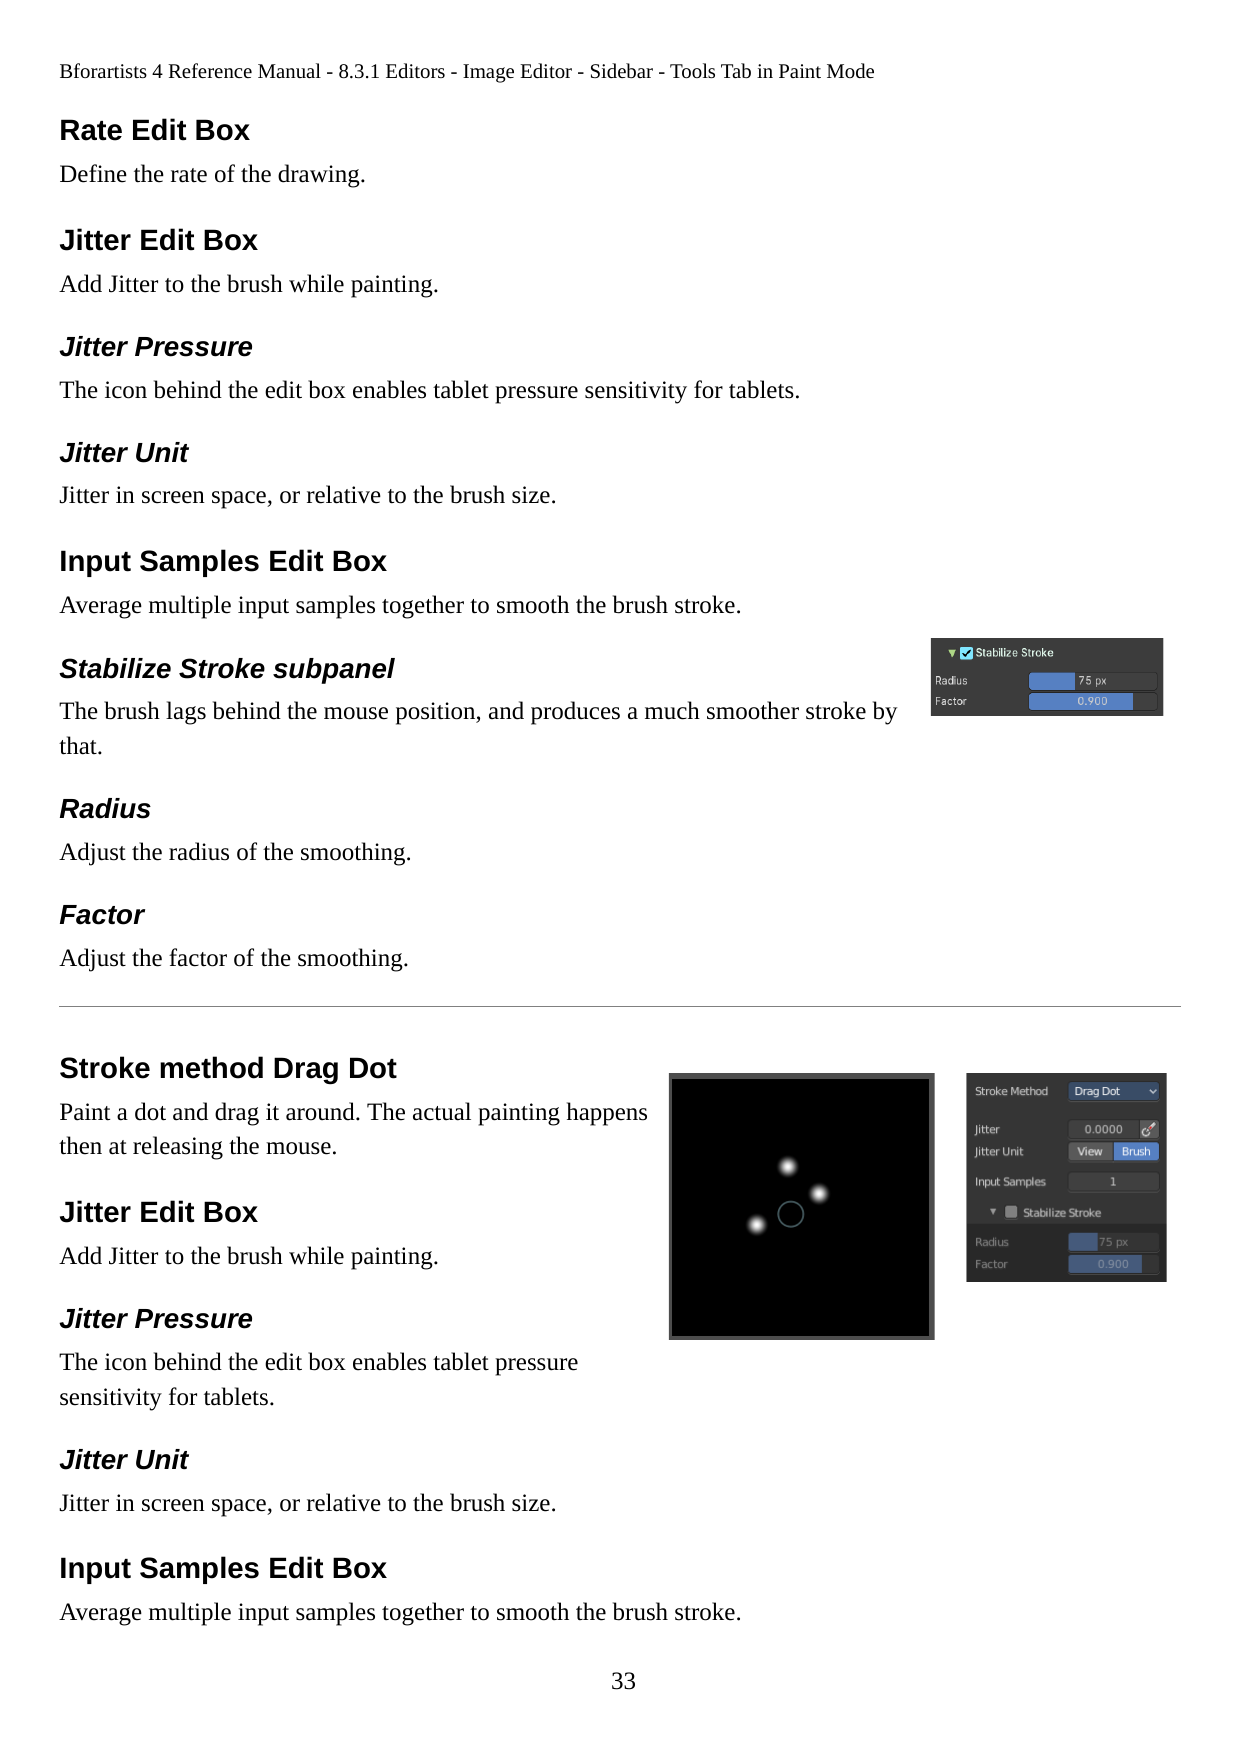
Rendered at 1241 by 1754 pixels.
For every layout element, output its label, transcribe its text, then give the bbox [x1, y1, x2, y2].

text Add Jitter to the brush while painting. [59, 269, 1181, 297]
text The icon behind the edit box enables tablet pressure sensitivity for tablets. [59, 1347, 1181, 1410]
subtitle Jitter Edit Box [59, 222, 1181, 256]
subtitle [935, 1303, 1181, 1335]
text [935, 1241, 966, 1270]
subtitle [1164, 652, 1181, 684]
subtitle Input Samples Edit Box [59, 544, 1181, 578]
subtitle Factor [59, 898, 1181, 930]
text Define the rate of the drawing. [59, 159, 1181, 188]
subtitle Jitter Unit [59, 1443, 1181, 1475]
text Adjust the radius of the smoothing. [59, 837, 1181, 866]
subtitle Radius [59, 792, 1181, 824]
subtitle [1167, 1195, 1181, 1229]
subtitle Jitter Unit [59, 436, 1181, 468]
text Add Jitter to the brush while painting. [59, 1241, 668, 1270]
subtitle Input Samples Edit Box [59, 1551, 1181, 1585]
subtitle Jitter Pressure [59, 330, 1181, 362]
subtitle Rate Edit Box [59, 113, 1181, 146]
subtitle Stabilize Stroke subpanel [59, 652, 930, 684]
text The icon behind the edit box enables tablet pressure sensitivity for tablets. [59, 375, 1181, 403]
text [935, 1097, 966, 1160]
picture [930, 638, 1164, 716]
text Paint a dot and drag it around. The actual painting happens then at releasing the mouse. [59, 1097, 668, 1160]
subtitle Jitter Edit Box [59, 1195, 668, 1229]
text Jitter in screen space, or relative to the brush size. [59, 481, 1181, 509]
text Average multiple input samples together to smooth the brush stroke. [59, 591, 1181, 619]
picture [668, 1073, 935, 1340]
subtitle [935, 1195, 966, 1229]
text Jitter in screen space, or relative to the brush size. [59, 1488, 1181, 1516]
text Adjust the factor of the smoothing. [59, 943, 1181, 972]
subtitle Jitter Pressure [59, 1303, 668, 1335]
text Average multiple input samples together to smooth the brush stroke. [59, 1597, 1181, 1626]
subtitle Stroke method Drag Dot [59, 1051, 1181, 1084]
text The brush lags behind the mouse position, and produces a much smoother stroke by that. [59, 696, 1181, 760]
picture [966, 1073, 1167, 1282]
